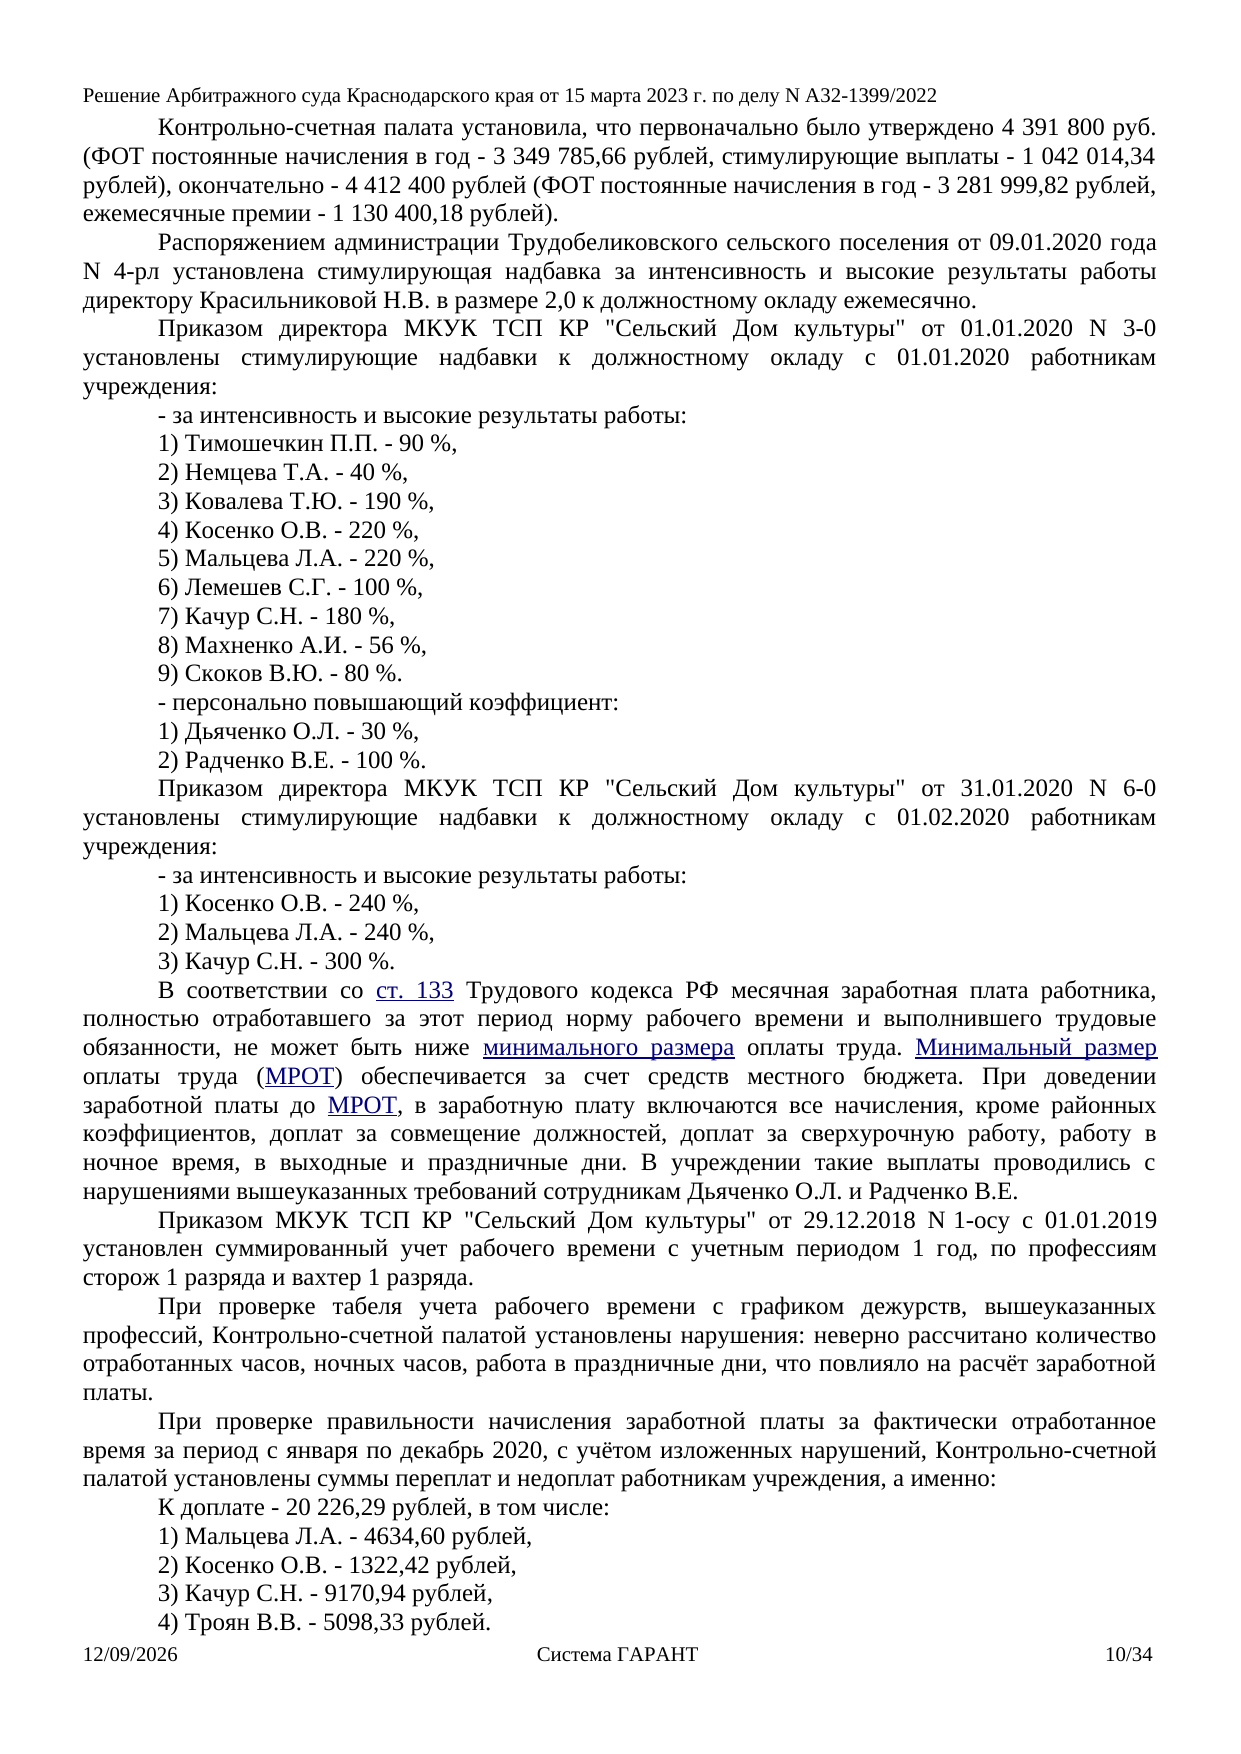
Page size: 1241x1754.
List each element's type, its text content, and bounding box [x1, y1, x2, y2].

text 2) Косенко О.В. - 1322,42 рублей, [83, 1550, 1157, 1578]
text При проверке табеля учета рабочего времени с графиком дежурств, вышеуказанных профессий, Контрольно-счетной палатой установлены нарушения: неверно рассчитано количество отработанных часов, ночных часов, работа в праздничные дни, что повлияло на расчёт заработной платы. [83, 1291, 1157, 1406]
text 3) Качур С.Н. - 9170,94 рублей, [83, 1578, 1157, 1607]
text При проверке правильности начисления заработной платы за фактически отработанное время за период с января по декабрь 2020, с учётом изложенных нарушений, Контрольно-счетной палатой установлены суммы переплат и недоплат работникам учреждения, а именно: [83, 1406, 1157, 1492]
text Приказом директора МКУК ТСП КР "Сельский Дом культуры" от 31.01.2020 N 6-0 установлены стимулирующие надбавки к должностному окладу с 01.02.2020 работникам учреждения: [83, 773, 1157, 860]
text - за интенсивность и высокие результаты работы: [83, 400, 1157, 428]
text 4) Косенко О.В. - 220 %, [83, 515, 1157, 543]
text Контрольно-счетная палата установила, что первоначально было утверждено 4 391 800 руб. (ФОТ постоянные начисления в год - 3 349 785,66 рублей, стимулирующие выплаты - 1 042 014,34 рублей), окончательно - 4 412 400 рублей (ФОТ постоянные начисления в год - 3 281 999,82 рублей, ежемесячные премии - 1 130 400,18 рублей). [83, 112, 1157, 227]
text 9) Скоков В.Ю. - 80 %. [83, 658, 1157, 687]
text 6) Лемешев С.Г. - 100 %, [83, 572, 1157, 601]
text 2) Радченко В.Е. - 100 %. [83, 745, 1157, 773]
text - за интенсивность и высокие результаты работы: [83, 860, 1157, 888]
text 2) Мальцева Л.А. - 240 %, [83, 917, 1157, 946]
text - персонально повышающий коэффициент: [83, 687, 1157, 716]
text 4) Троян В.В. - 5098,33 рублей. [83, 1607, 1157, 1636]
text Приказом МКУК ТСП КР "Сельский Дом культуры" от 29.12.2018 N 1-осу с 01.01.2019 установлен суммированный учет рабочего времени с учетным периодом 1 год, по профессиям сторож 1 разряда и вахтер 1 разряда. [83, 1205, 1157, 1291]
text 3) Ковалева Т.Ю. - 190 %, [83, 486, 1157, 515]
text 7) Качур С.Н. - 180 %, [83, 601, 1157, 630]
text 3) Качур С.Н. - 300 %. [83, 946, 1157, 975]
text В соответствии со ст. 133 Трудового кодекса РФ месячная заработная плата работника, полностью отработавшего за этот период норму рабочего времени и выполнившего трудовые обязанности, не может быть ниже минимального размера оплаты труда. Минимальный размер оплаты труда (МРОТ) обеспечивается за счет средств местного бюджета. При доведении заработной платы до МРОТ, в заработную плату включаются все начисления, кроме районных коэффициентов, доплат за совмещение должностей, доплат за сверхурочную работу, работу в ночное время, в выходные и праздничные дни. В учреждении такие выплаты проводились с нарушениями вышеуказанных требований сотрудникам Дьяченко О.Л. и Радченко В.Е. [83, 975, 1157, 1205]
text Распоряжением администрации Трудобеликовского сельского поселения от 09.01.2020 года N 4-рл установлена стимулирующая надбавка за интенсивность и высокие результаты работы директору Красильниковой Н.В. в размере 2,0 к должностному окладу ежемесячно. [83, 227, 1157, 313]
text К доплате - 20 226,29 рублей, в том числе: [83, 1492, 1157, 1521]
text 1) Тимошечкин П.П. - 90 %, [83, 428, 1157, 457]
text 5) Мальцева Л.А. - 220 %, [83, 543, 1157, 572]
text 1) Мальцева Л.А. - 4634,60 рублей, [83, 1521, 1157, 1550]
text 1) Дьяченко О.Л. - 30 %, [83, 716, 1157, 745]
text 2) Немцева Т.А. - 40 %, [83, 457, 1157, 486]
text Приказом директора МКУК ТСП КР "Сельский Дом культуры" от 01.01.2020 N 3-0 установлены стимулирующие надбавки к должностному окладу с 01.01.2020 работникам учреждения: [83, 313, 1157, 400]
text 8) Махненко А.И. - 56 %, [83, 630, 1157, 658]
text 1) Косенко О.В. - 240 %, [83, 888, 1157, 917]
